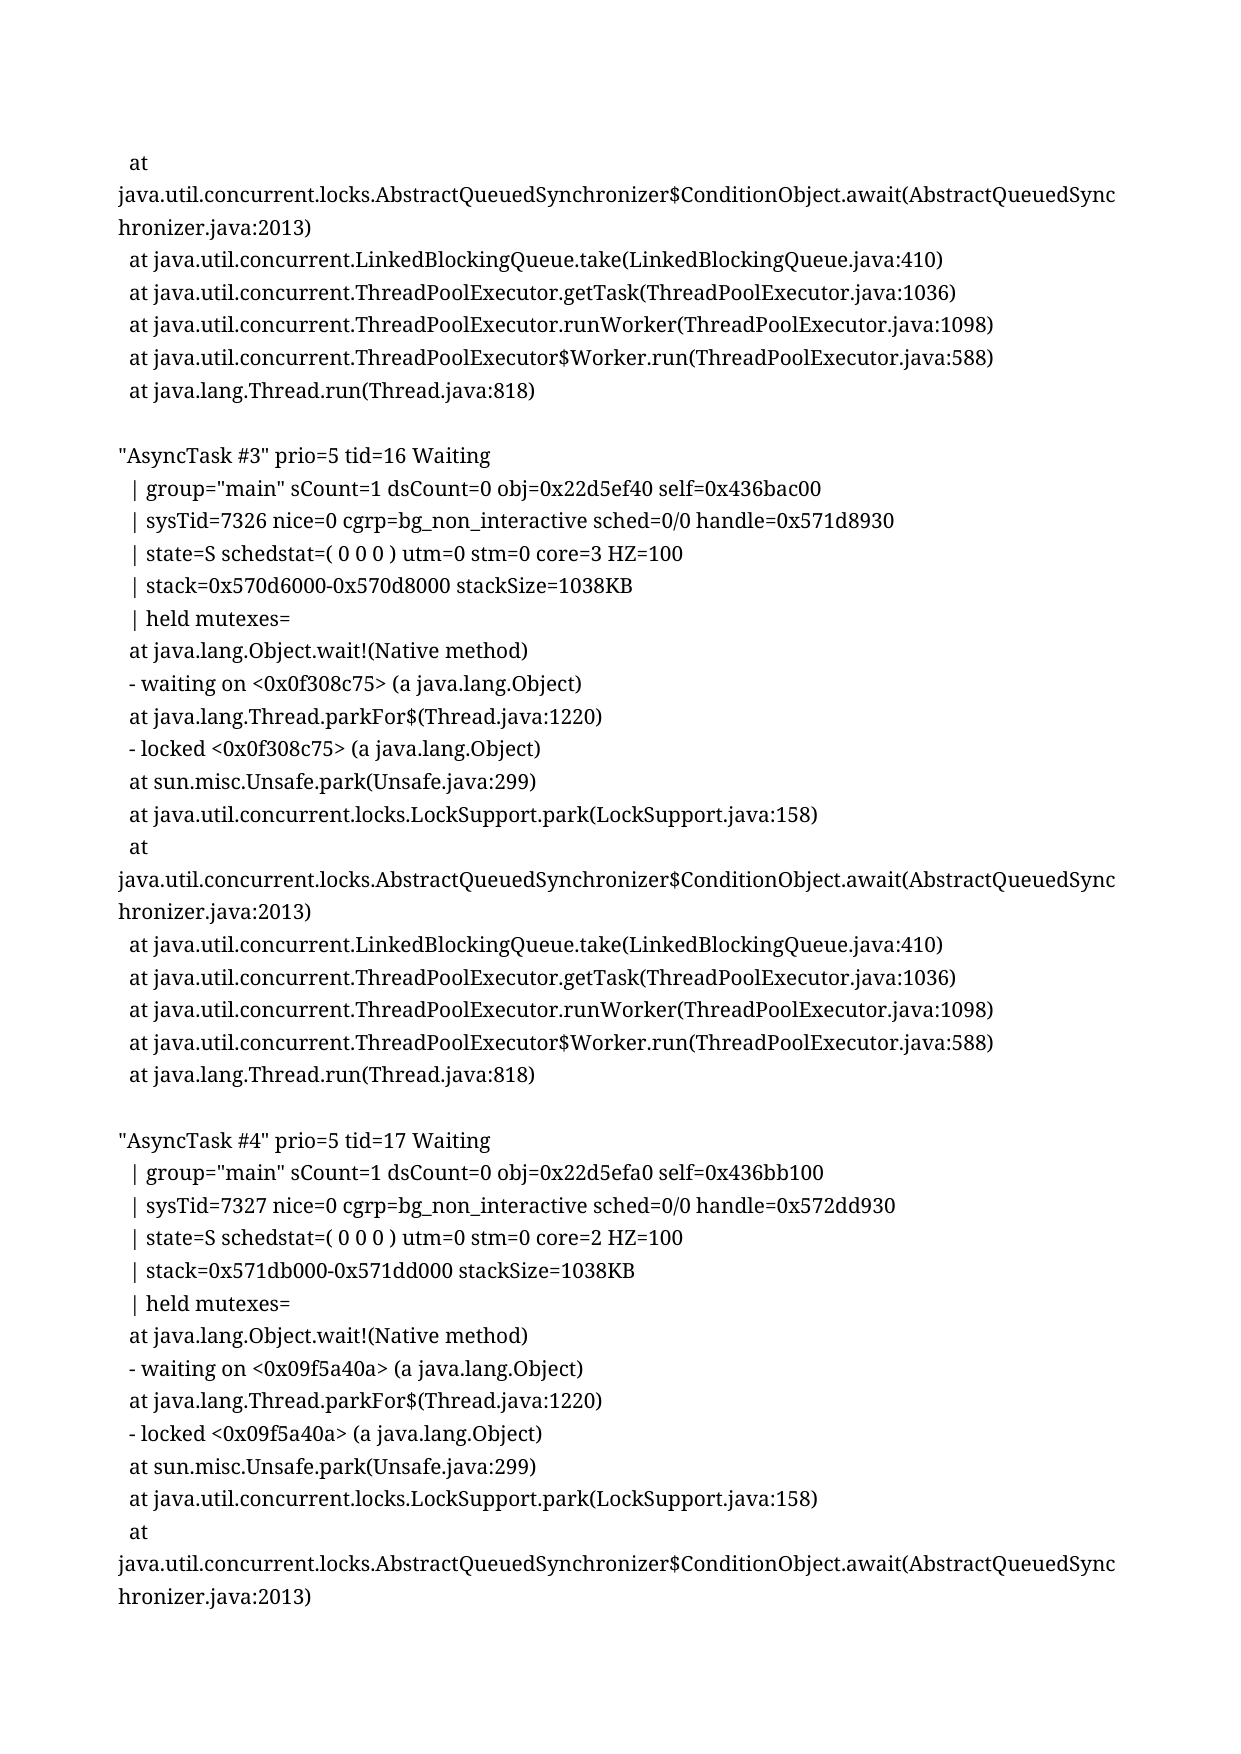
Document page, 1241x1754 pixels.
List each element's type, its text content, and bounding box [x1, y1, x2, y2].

text - locked <0x0f308c75> (a java.lang.Object) [118, 734, 1122, 763]
text | group="main" sCount=1 dsCount=0 obj=0x22d5ef40 self=0x436bac00 [118, 474, 1122, 502]
text | state=S schedstat=( 0 0 0 ) utm=0 stm=0 core=3 HZ=100 [118, 539, 1122, 567]
text at java.util.concurrent.ThreadPoolExecutor.getTask(ThreadPoolExecutor.java:1036) [118, 278, 1122, 306]
text - locked <0x09f5a40a> (a java.lang.Object) [118, 1419, 1122, 1448]
text at java.util.concurrent.locks.LockSupport.park(LockSupport.java:158) [118, 1484, 1122, 1513]
text | stack=0x570d6000-0x570d8000 stackSize=1038KB [118, 571, 1122, 600]
text at java.lang.Object.wait!(Native method) [118, 637, 1122, 665]
text | group="main" sCount=1 dsCount=0 obj=0x22d5efa0 self=0x436bb100 [118, 1158, 1122, 1187]
text at java.util.concurrent.ThreadPoolExecutor$Worker.run(ThreadPoolExecutor.java:588) [118, 343, 1122, 372]
text | held mutexes= [118, 1289, 1122, 1317]
text | sysTid=7327 nice=0 cgrp=bg_non_interactive sched=0/0 handle=0x572dd930 [118, 1191, 1122, 1219]
text at sun.misc.Unsafe.park(Unsafe.java:299) [118, 767, 1122, 796]
text at java.util.concurrent.locks.AbstractQueuedSynchronizer$ConditionObject.await(AbstractQueuedSynchronizer.java:2013) [118, 832, 1122, 926]
text "AsyncTask #3" prio=5 tid=16 Waiting [118, 441, 1122, 469]
text at java.lang.Thread.parkFor$(Thread.java:1220) [118, 1387, 1122, 1415]
text at java.util.concurrent.LinkedBlockingQueue.take(LinkedBlockingQueue.java:410) [118, 245, 1122, 274]
text | sysTid=7326 nice=0 cgrp=bg_non_interactive sched=0/0 handle=0x571d8930 [118, 506, 1122, 535]
text at java.lang.Object.wait!(Native method) [118, 1321, 1122, 1350]
text at java.util.concurrent.ThreadPoolExecutor.runWorker(ThreadPoolExecutor.java:1098) [118, 995, 1122, 1024]
text at java.lang.Thread.run(Thread.java:818) [118, 1061, 1122, 1089]
text at java.util.concurrent.locks.AbstractQueuedSynchronizer$ConditionObject.await(AbstractQueuedSynchronizer.java:2013) [118, 1517, 1122, 1611]
text at java.util.concurrent.locks.AbstractQueuedSynchronizer$ConditionObject.await(AbstractQueuedSynchronizer.java:2013) [118, 148, 1122, 241]
text | state=S schedstat=( 0 0 0 ) utm=0 stm=0 core=2 HZ=100 [118, 1223, 1122, 1252]
text | held mutexes= [118, 604, 1122, 632]
text at java.util.concurrent.LinkedBlockingQueue.take(LinkedBlockingQueue.java:410) [118, 930, 1122, 958]
text at java.util.concurrent.ThreadPoolExecutor$Worker.run(ThreadPoolExecutor.java:588) [118, 1028, 1122, 1056]
text - waiting on <0x09f5a40a> (a java.lang.Object) [118, 1354, 1122, 1382]
text "AsyncTask #4" prio=5 tid=17 Waiting [118, 1126, 1122, 1154]
text at java.util.concurrent.ThreadPoolExecutor.runWorker(ThreadPoolExecutor.java:1098) [118, 311, 1122, 339]
text at java.lang.Thread.run(Thread.java:818) [118, 376, 1122, 404]
text | stack=0x571db000-0x571dd000 stackSize=1038KB [118, 1256, 1122, 1284]
text at java.util.concurrent.locks.LockSupport.park(LockSupport.java:158) [118, 800, 1122, 828]
text - waiting on <0x0f308c75> (a java.lang.Object) [118, 669, 1122, 698]
text at java.util.concurrent.ThreadPoolExecutor.getTask(ThreadPoolExecutor.java:1036) [118, 963, 1122, 991]
text at sun.misc.Unsafe.park(Unsafe.java:299) [118, 1452, 1122, 1480]
text at java.lang.Thread.parkFor$(Thread.java:1220) [118, 702, 1122, 730]
